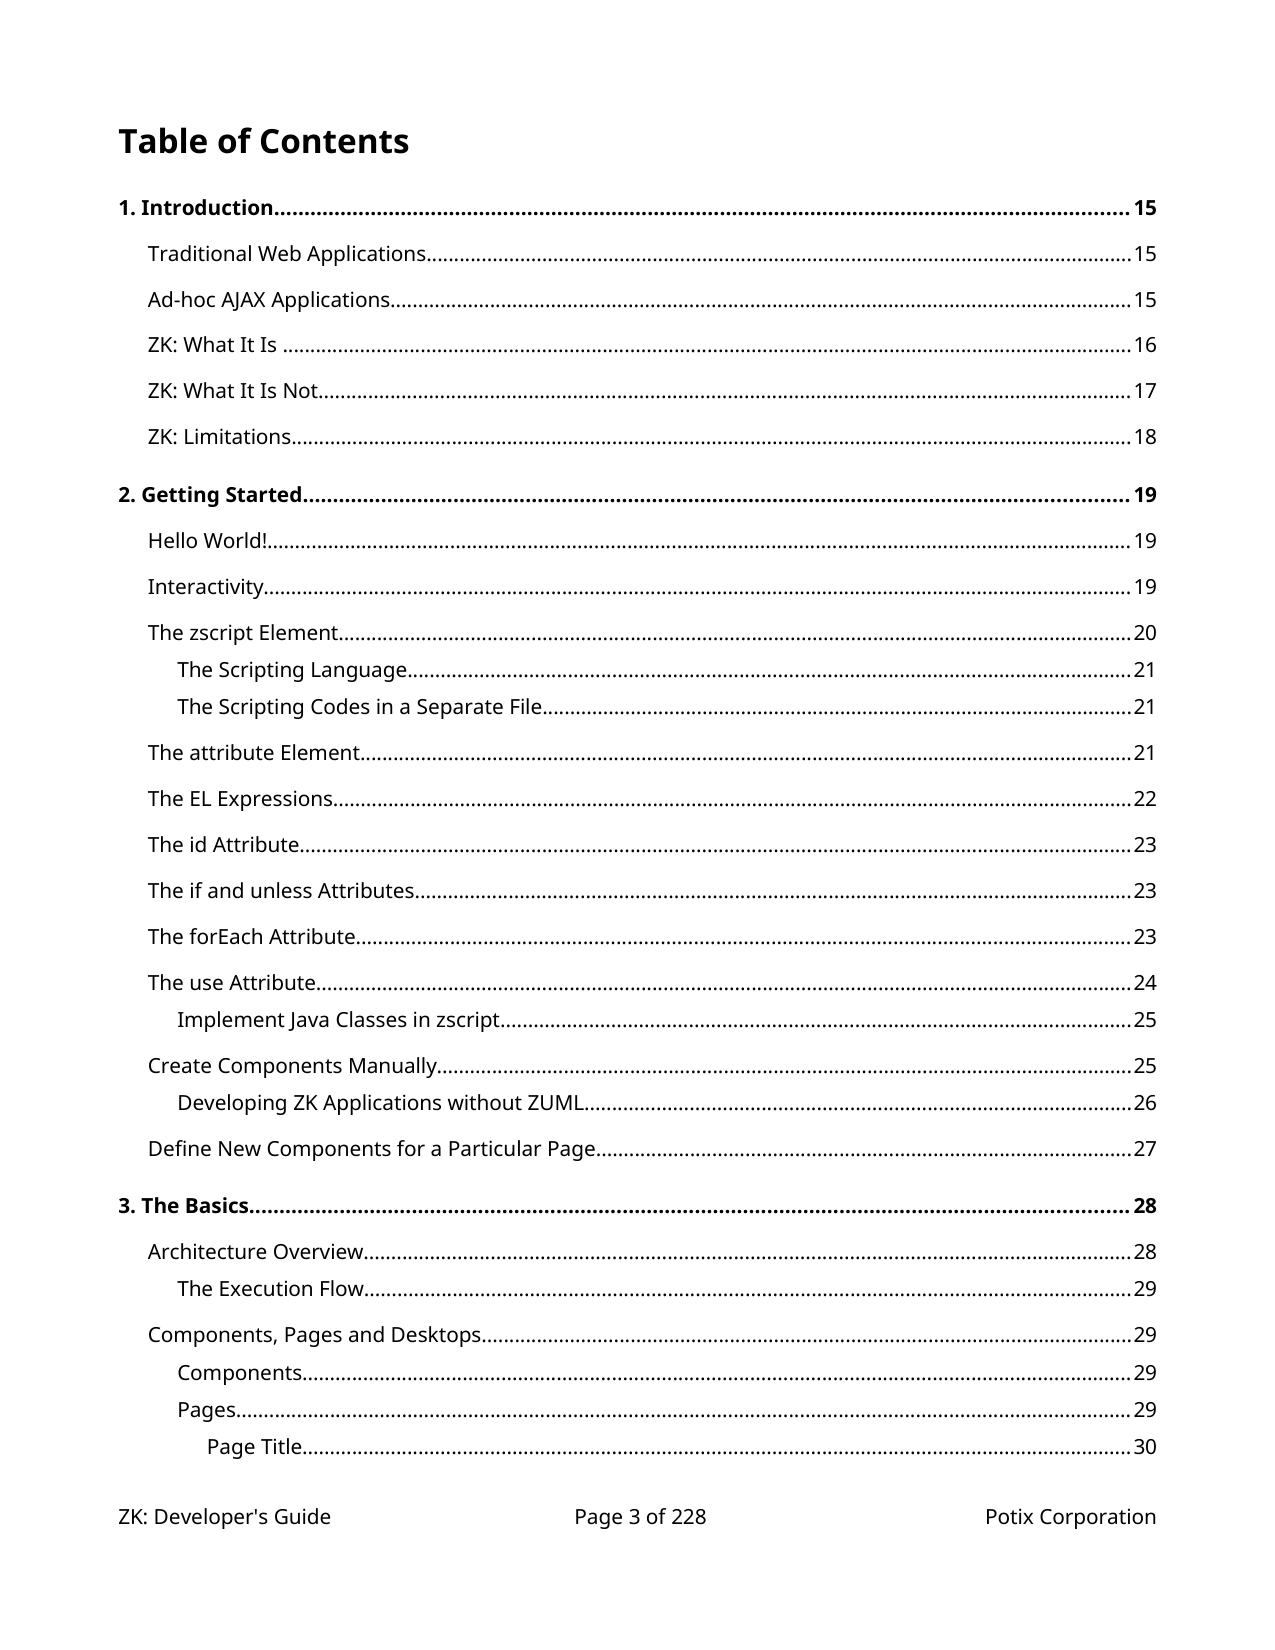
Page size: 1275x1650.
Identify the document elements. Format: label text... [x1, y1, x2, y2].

text ZK: What It Is Not 17 [148, 377, 1157, 405]
text The attribute Element 21 [148, 738, 1157, 766]
text Pages 29 [177, 1395, 1157, 1423]
text The Scripting Codes in a Separate File 21 [177, 692, 1157, 720]
text The id Attribute 23 [148, 830, 1157, 858]
text Interactivity 19 [148, 572, 1157, 600]
text Developing ZK Applications without ZUML 26 [177, 1088, 1157, 1116]
text Ad-hoc AJAX Applications 15 [148, 285, 1157, 313]
subtitle Table of Contents [118, 118, 1157, 163]
text Implement Java Classes in zscript 25 [177, 1005, 1157, 1033]
text The if and unless Attributes 23 [148, 876, 1157, 904]
text Traditional Web Applications 15 [148, 239, 1157, 267]
text Create Components Manually 25 [148, 1051, 1157, 1079]
text The EL Expressions 22 [148, 784, 1157, 812]
text The use Attribute 24 [148, 968, 1157, 996]
text Components, Pages and Desktops 29 [148, 1321, 1157, 1349]
text The Scripting Language 21 [177, 655, 1157, 683]
text 1. Introduction 15 [118, 193, 1157, 221]
text The forEach Attribute 23 [148, 922, 1157, 950]
text The Execution Flow 29 [177, 1274, 1157, 1303]
text Page Title 30 [207, 1432, 1157, 1460]
text Architecture Overview 28 [148, 1237, 1157, 1266]
text Hello World! 19 [148, 526, 1157, 554]
text 3. The Basics 28 [118, 1192, 1157, 1220]
text ZK: What It Is 16 [148, 331, 1157, 359]
text 2. Getting Started 19 [118, 480, 1157, 508]
text Components 29 [177, 1358, 1157, 1386]
text The zscript Element 20 [148, 618, 1157, 646]
text ZK: Limitations 18 [148, 422, 1157, 451]
text Define New Components for a Particular Page 27 [148, 1134, 1157, 1162]
